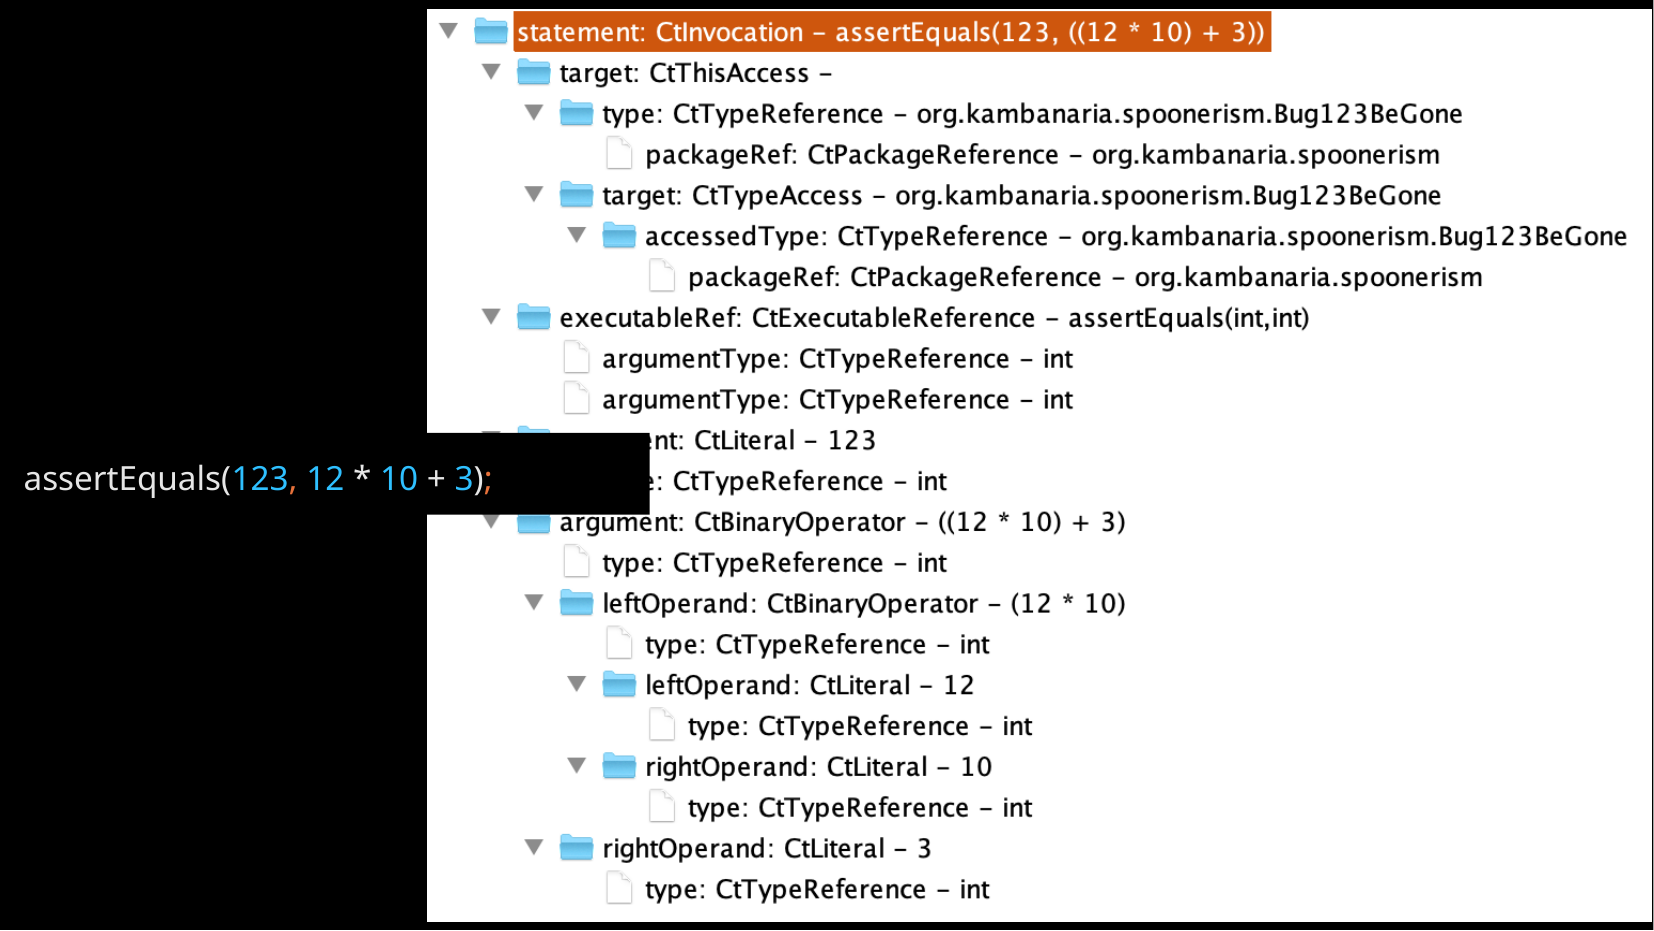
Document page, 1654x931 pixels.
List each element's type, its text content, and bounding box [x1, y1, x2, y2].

picture [427, 9, 1652, 922]
subtitle assertEquals(123, 12 * 10 + 3); [23, 23, 1630, 886]
